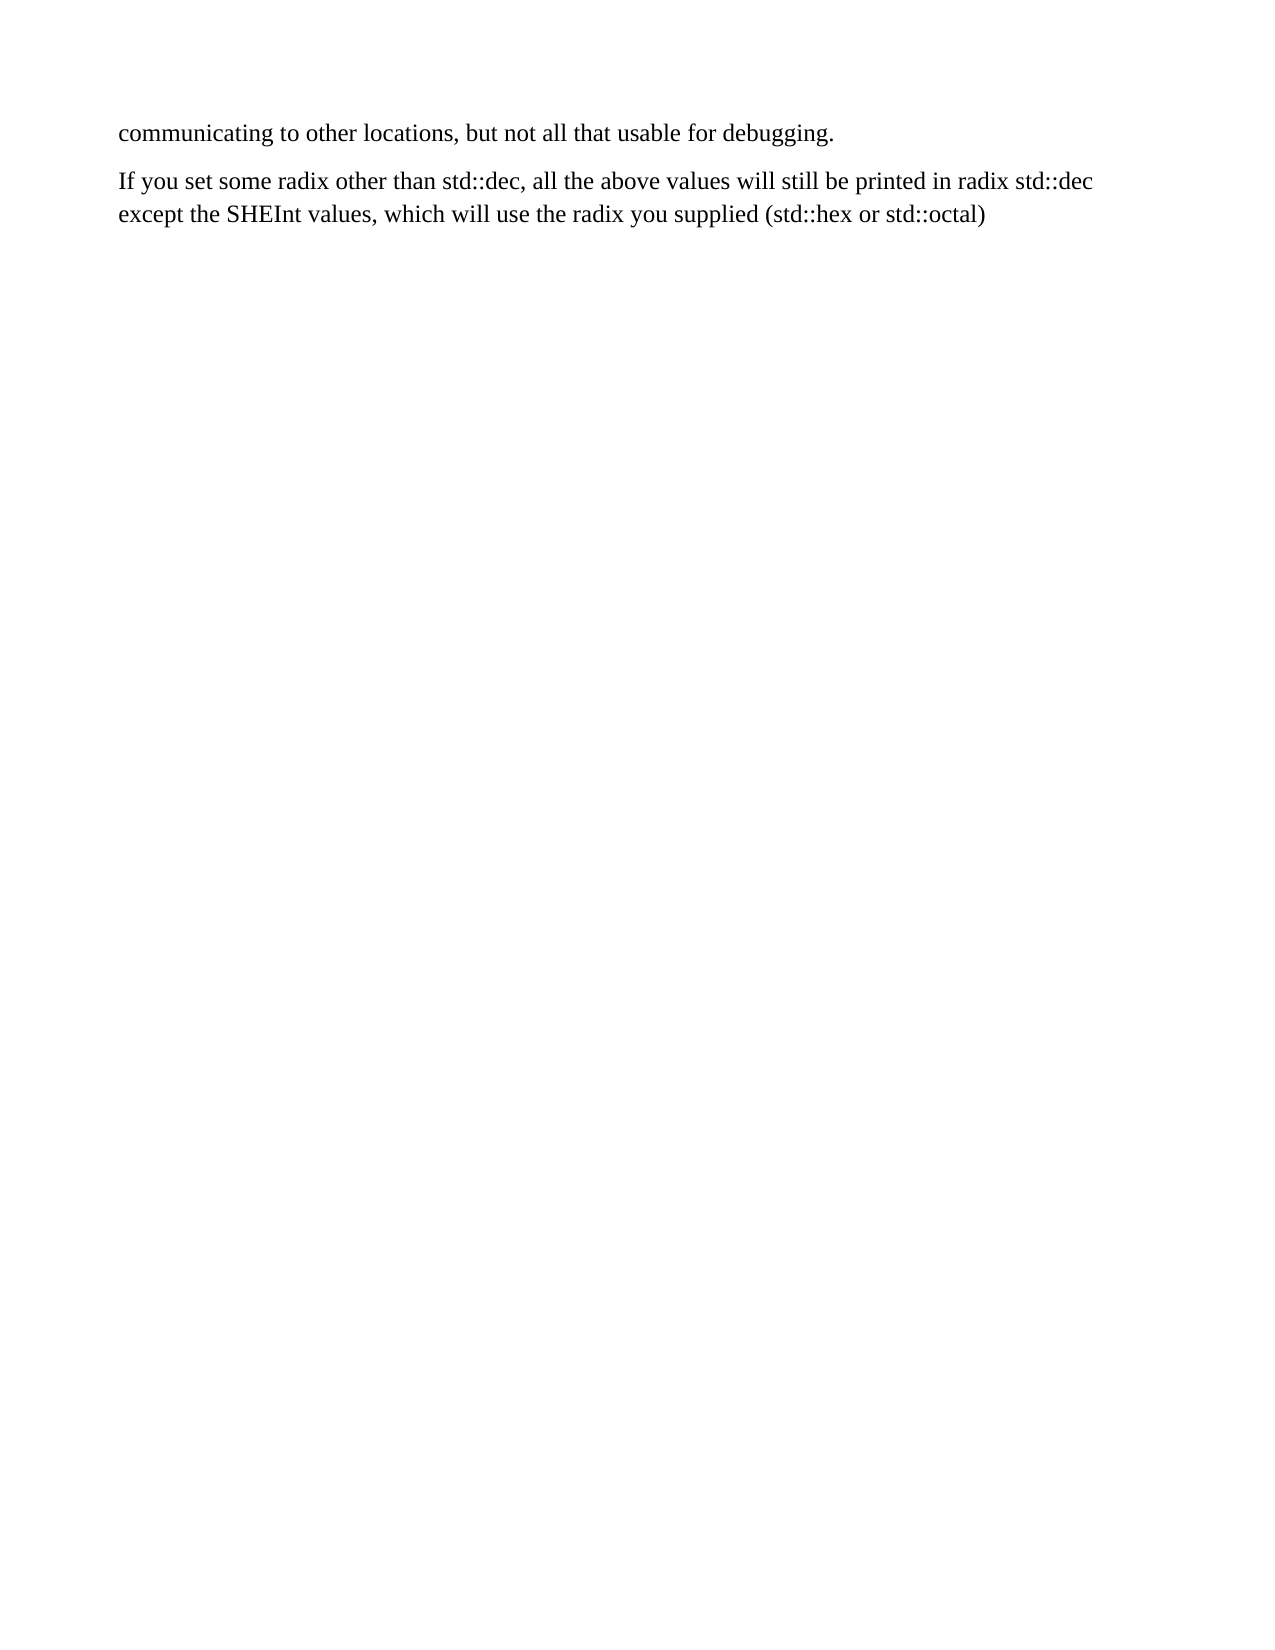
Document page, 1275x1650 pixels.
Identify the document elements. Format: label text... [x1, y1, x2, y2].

text communicating to other locations, but not all that usable for debugging. [118, 118, 1157, 147]
text If you set some radix other than std::dec, all the above values will still be printed in radix std::dec except the SHEInt values, which will use the radix you supplied (std::hex or std::octal) [118, 166, 1157, 227]
